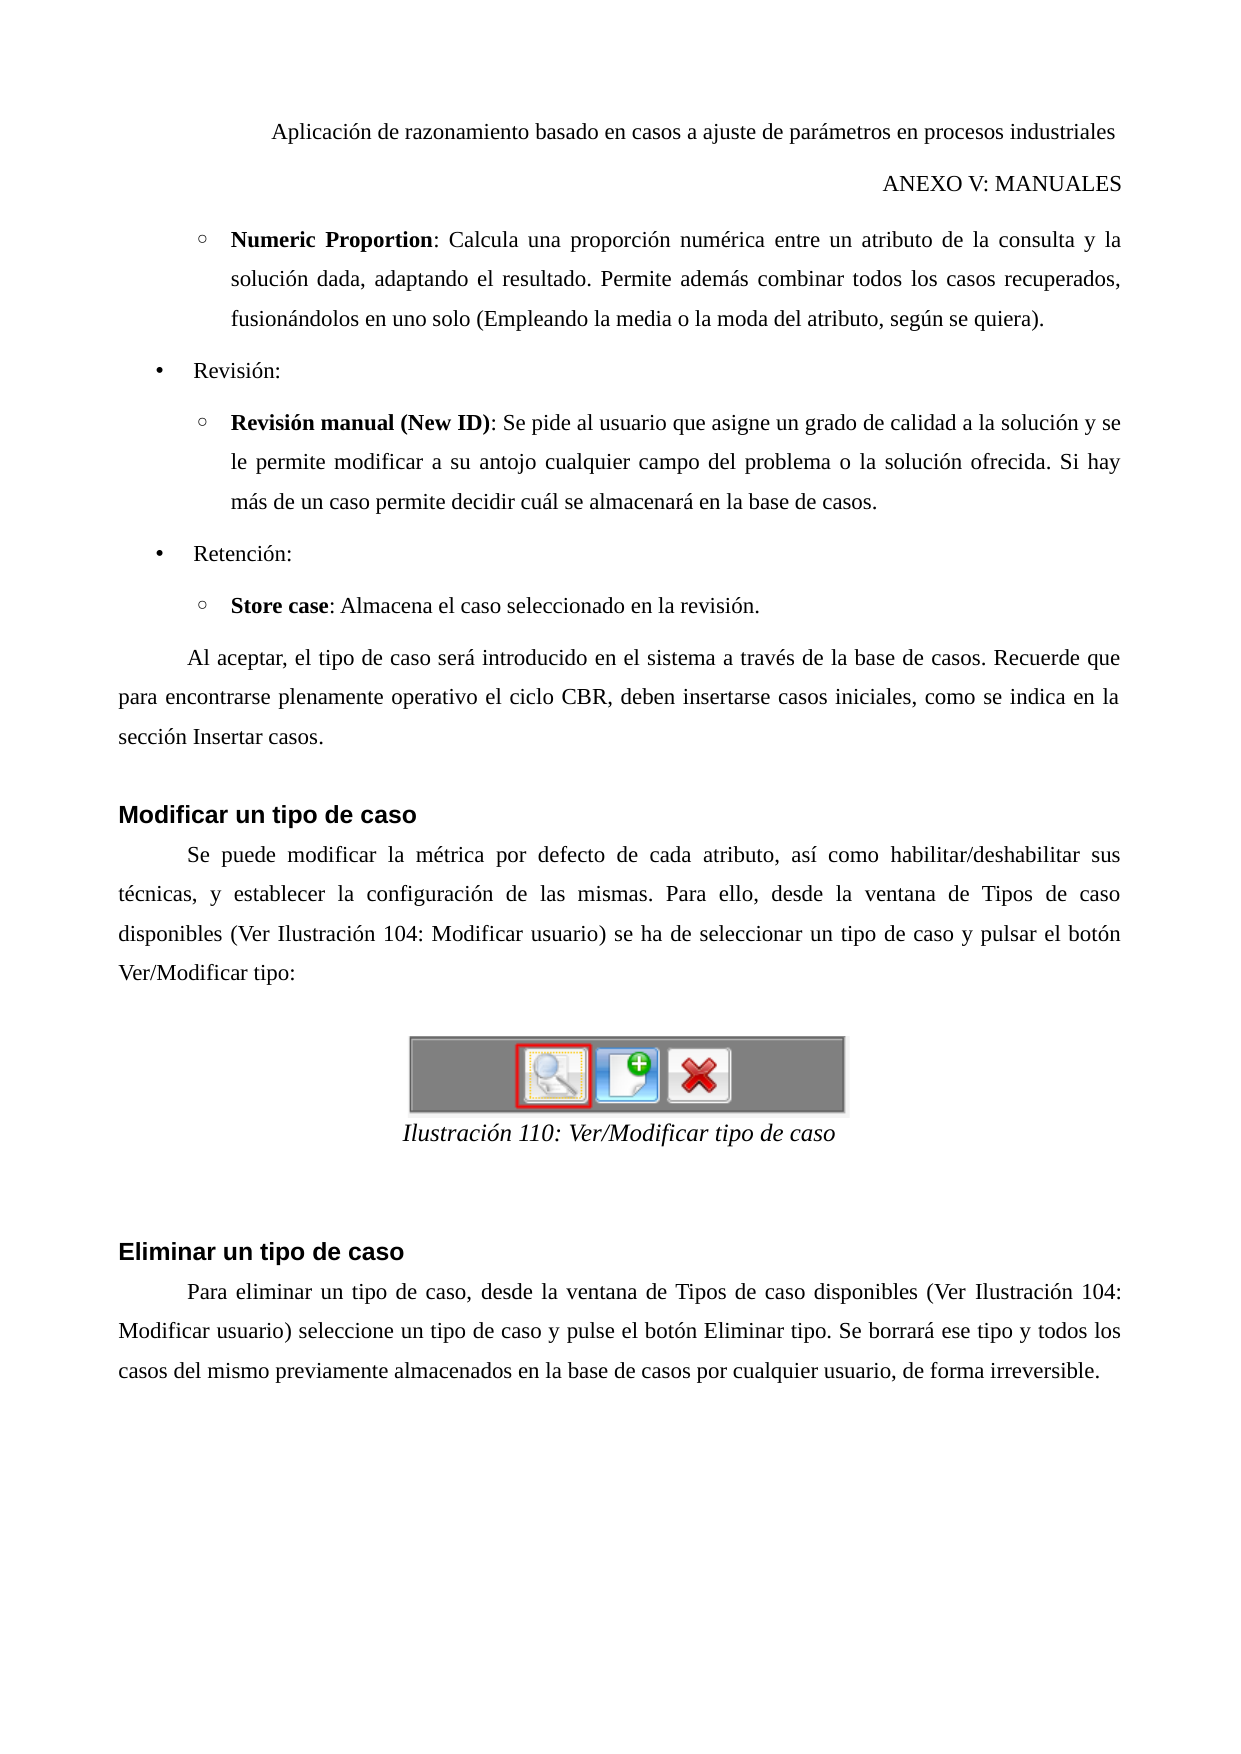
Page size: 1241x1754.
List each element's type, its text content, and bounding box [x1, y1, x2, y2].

text Ilustración 110: Ver/Modificar tipo de caso [363, 1024, 877, 1147]
list Numeric Proportion: Calcula una proporción numérica entre un atributo de la consulta y la solución dada, adaptando el resultado. Permite además combinar todos los casos recuperados, fusionándolos en uno solo (Empleando la media o la moda del atributo, según se quiera). [193, 226, 1122, 331]
subtitle Modificar un tipo de caso [118, 800, 1122, 828]
text Para eliminar un tipo de caso, desde la ventana de Tipos de caso disponibles (Ver Ilustración 104: Modificar usuario) seleccione un tipo de caso y pulse el botón Eliminar tipo. Se borrará ese tipo y todos los casos del mismo previamente almacenados en la base de casos por cualquier usuario, de forma irreversible. [118, 1278, 1122, 1383]
list Store case: Almacena el caso seleccionado en la revisión. [193, 592, 1122, 618]
list Retención: [156, 540, 1122, 566]
list Revisión manual (New ID): Se pide al usuario que asigne un grado de calidad a la solución y se le permite modificar a su antojo cualquier campo del problema o la solución ofrecida. Si hay más de un caso permite decidir cuál se almacenará en la base de casos. [193, 409, 1122, 514]
text Se puede modificar la métrica por defecto de cada atributo, así como habilitar/deshabilitar sus técnicas, y establecer la configuración de las mismas. Para ello, desde la ventana de Tipos de caso disponibles (Ver Ilustración 104: Modificar usuario) se ha de seleccionar un tipo de caso y pulsar el botón Ver/Modificar tipo: [118, 841, 1122, 986]
text Al aceptar, el tipo de caso será introducido en el sistema a través de la base de casos. Recuerde que para encontrarse plenamente operativo el ciclo CBR, deben insertarse casos iniciales, como se indica en la sección Insertar casos. [118, 644, 1122, 749]
subtitle Eliminar un tipo de caso [118, 1237, 1122, 1265]
list Revisión: [156, 357, 1122, 383]
